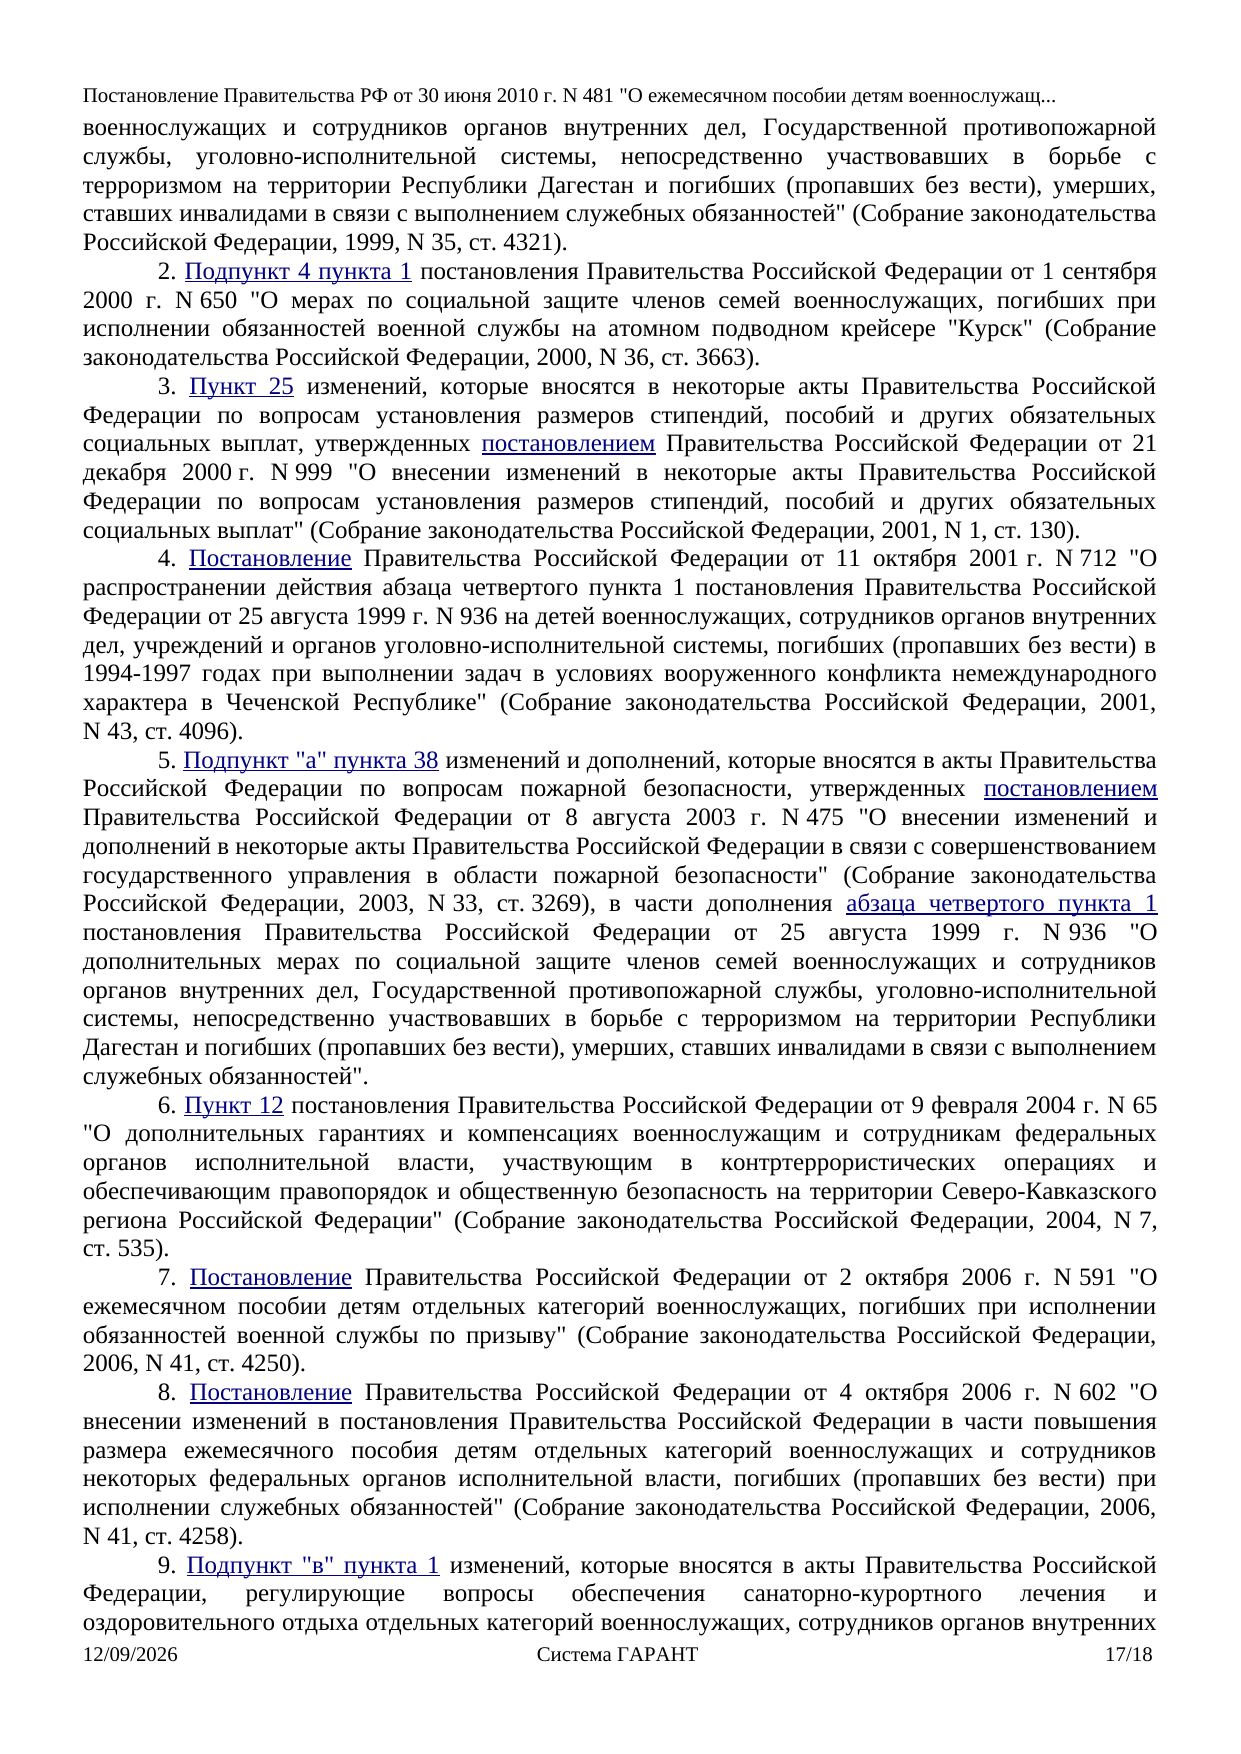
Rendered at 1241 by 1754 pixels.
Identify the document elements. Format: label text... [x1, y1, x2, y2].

text 6. Пункт 12 постановления Правительства Российской Федерации от 9 февраля 2004 г. N 65 "О дополнительных гарантиях и компенсациях военнослужащим и сотрудникам федеральных органов исполнительной власти, участвующим в контртеррористических операциях и обеспечивающим правопорядок и общественную безопасность на территории Северо-Кавказского региона Российской Федерации" (Собрание законодательства Российской Федерации, 2004, N 7, ст. 535). [83, 1090, 1157, 1262]
text 4. Постановление Правительства Российской Федерации от 11 октября 2001 г. N 712 "О распространении действия абзаца четвертого пункта 1 постановления Правительства Российской Федерации от 25 августа 1999 г. N 936 на детей военнослужащих, сотрудников органов внутренних дел, учреждений и органов уголовно-исполнительной системы, погибших (пропавших без вести) в 1994-1997 годах при выполнении задач в условиях вооруженного конфликта немеждународного характера в Чеченской Республике" (Собрание законодательства Российской Федерации, 2001, N 43, ст. 4096). [83, 543, 1157, 745]
text военнослужащих и сотрудников органов внутренних дел, Государственной противопожарной службы, уголовно-исполнительной системы, непосредственно участвовавших в борьбе с терроризмом на территории Республики Дагестан и погибших (пропавших без вести), умерших, ставших инвалидами в связи с выполнением служебных обязанностей" (Собрание законодательства Российской Федерации, 1999, N 35, ст. 4321). [83, 112, 1157, 256]
text 2. Подпункт 4 пункта 1 постановления Правительства Российской Федерации от 1 сентября 2000 г. N 650 "О мерах по социальной защите членов семей военнослужащих, погибших при исполнении обязанностей военной службы на атомном подводном крейсере "Курск" (Собрание законодательства Российской Федерации, 2000, N 36, ст. 3663). [83, 256, 1157, 371]
text 9. Подпункт "в" пункта 1 изменений, которые вносятся в акты Правительства Российской Федерации, регулирующие вопросы обеспечения санаторно-курортного лечения и оздоровительного отдыха отдельных категорий военнослужащих, сотрудников органов внутренних [83, 1550, 1157, 1636]
text 3. Пункт 25 изменений, которые вносятся в некоторые акты Правительства Российской Федерации по вопросам установления размеров стипендий, пособий и других обязательных социальных выплат, утвержденных постановлением Правительства Российской Федерации от 21 декабря 2000 г. N 999 "О внесении изменений в некоторые акты Правительства Российской Федерации по вопросам установления размеров стипендий, пособий и других обязательных социальных выплат" (Собрание законодательства Российской Федерации, 2001, N 1, ст. 130). [83, 371, 1157, 543]
text 5. Подпункт "а" пункта 38 изменений и дополнений, которые вносятся в акты Правительства Российской Федерации по вопросам пожарной безопасности, утвержденных постановлением Правительства Российской Федерации от 8 августа 2003 г. N 475 "О внесении изменений и дополнений в некоторые акты Правительства Российской Федерации в связи с совершенствованием государственного управления в области пожарной безопасности" (Собрание законодательства Российской Федерации, 2003, N 33, ст. 3269), в части дополнения абзаца четвертого пункта 1 постановления Правительства Российской Федерации от 25 августа 1999 г. N 936 "О дополнительных мерах по социальной защите членов семей военнослужащих и сотрудников органов внутренних дел, Государственной противопожарной службы, уголовно-исполнительной системы, непосредственно участвовавших в борьбе с терроризмом на территории Республики Дагестан и погибших (пропавших без вести), умерших, ставших инвалидами в связи с выполнением служебных обязанностей". [83, 745, 1157, 1090]
text 7. Постановление Правительства Российской Федерации от 2 октября 2006 г. N 591 "О ежемесячном пособии детям отдельных категорий военнослужащих, погибших при исполнении обязанностей военной службы по призыву" (Собрание законодательства Российской Федерации, 2006, N 41, ст. 4250). [83, 1262, 1157, 1377]
text 8. Постановление Правительства Российской Федерации от 4 октября 2006 г. N 602 "О внесении изменений в постановления Правительства Российской Федерации в части повышения размера ежемесячного пособия детям отдельных категорий военнослужащих и сотрудников некоторых федеральных органов исполнительной власти, погибших (пропавших без вести) при исполнении служебных обязанностей" (Собрание законодательства Российской Федерации, 2006, N 41, ст. 4258). [83, 1377, 1157, 1550]
